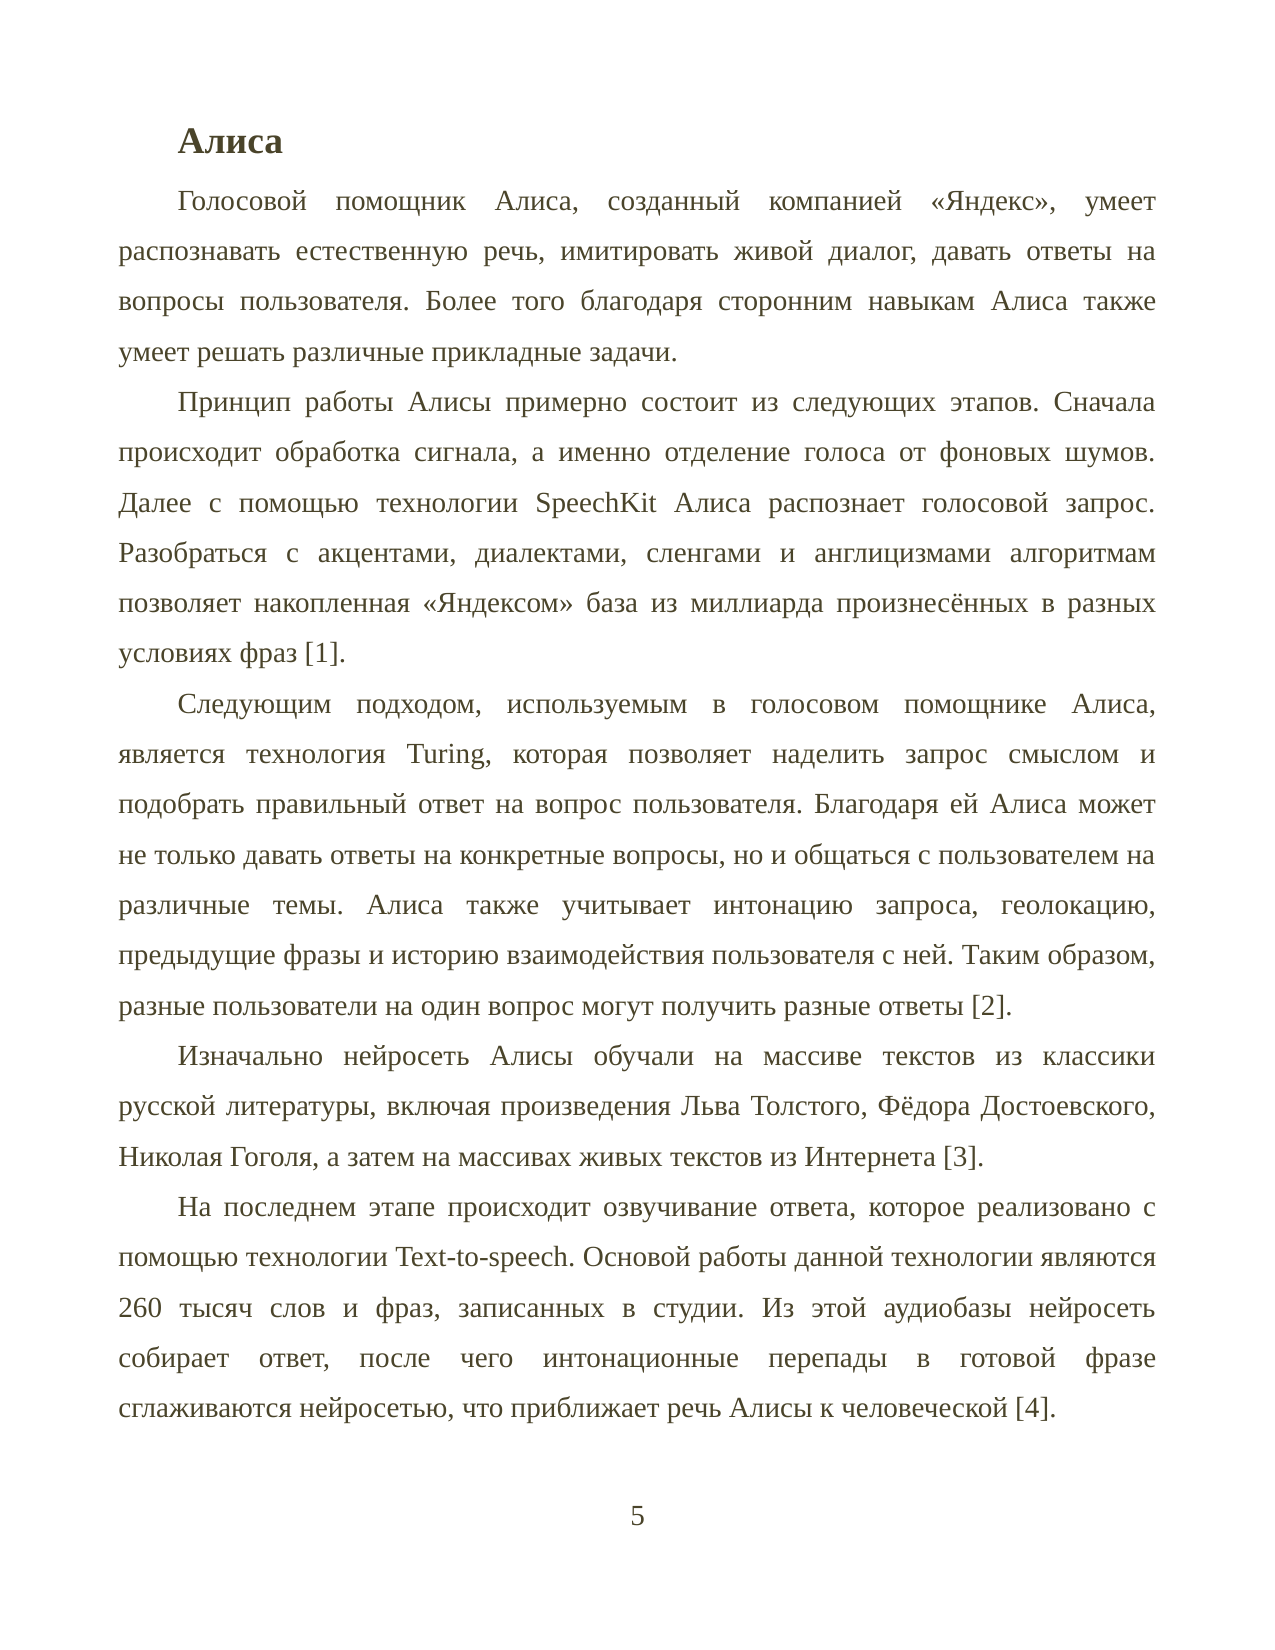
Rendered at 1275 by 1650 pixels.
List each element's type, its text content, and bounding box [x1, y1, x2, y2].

text Принцип работы Алисы примерно состоит из следующих этапов. Сначала происходит обработка сигнала, а именно отделение голоса от фоновых шумов. Далее с помощью технологии SpeechKit Алиса распознает голосовой запрос. Разобраться с акцентами, диалектами, сленгами и англицизмами алгоритмам позволяет накопленная «Яндексом» база из миллиарда произнесённых в разных условиях фраз [1]. [118, 384, 1157, 669]
subtitle Алиса [118, 118, 1157, 161]
text Голосовой помощник Алиса, созданный компанией «Яндекс», умеет распознавать естественную речь, имитировать живой диалог, давать ответы на вопросы пользователя. Более того благодаря сторонним навыкам Алиса также умеет решать различные прикладные задачи. [118, 183, 1157, 367]
text На последнем этапе происходит озвучивание ответа, которое реализовано с помощью технологии Text-to-speech. Основой работы данной технологии являются 260 тысяч слов и фраз, записанных в студии. Из этой аудиобазы нейросеть собирает ответ, после чего интонационные перепады в готовой фразе сглаживаются нейросетью, что приближает речь Алисы к человеческой [4]. [118, 1189, 1157, 1424]
text Изначально нейросеть Алисы обучали на массиве текстов из классики русской литературы, включая произведения Льва Толстого, Фёдора Достоевского, Николая Гоголя, а затем на массивах живых текстов из Интернета [3]. [118, 1038, 1157, 1172]
text Следующим подходом, используемым в голосовом помощнике Алиса, является технология Turing, которая позволяет наделить запрос смыслом и подобрать правильный ответ на вопрос пользователя. Благодаря ей Алиса может не только давать ответы на конкретные вопросы, но и общаться с пользователем на различные темы. Алиса также учитывает интонацию запроса, геолокацию, предыдущие фразы и историю взаимодействия пользователя с ней. Таким образом, разные пользователи на один вопрос могут получить разные ответы [2]. [118, 686, 1157, 1021]
